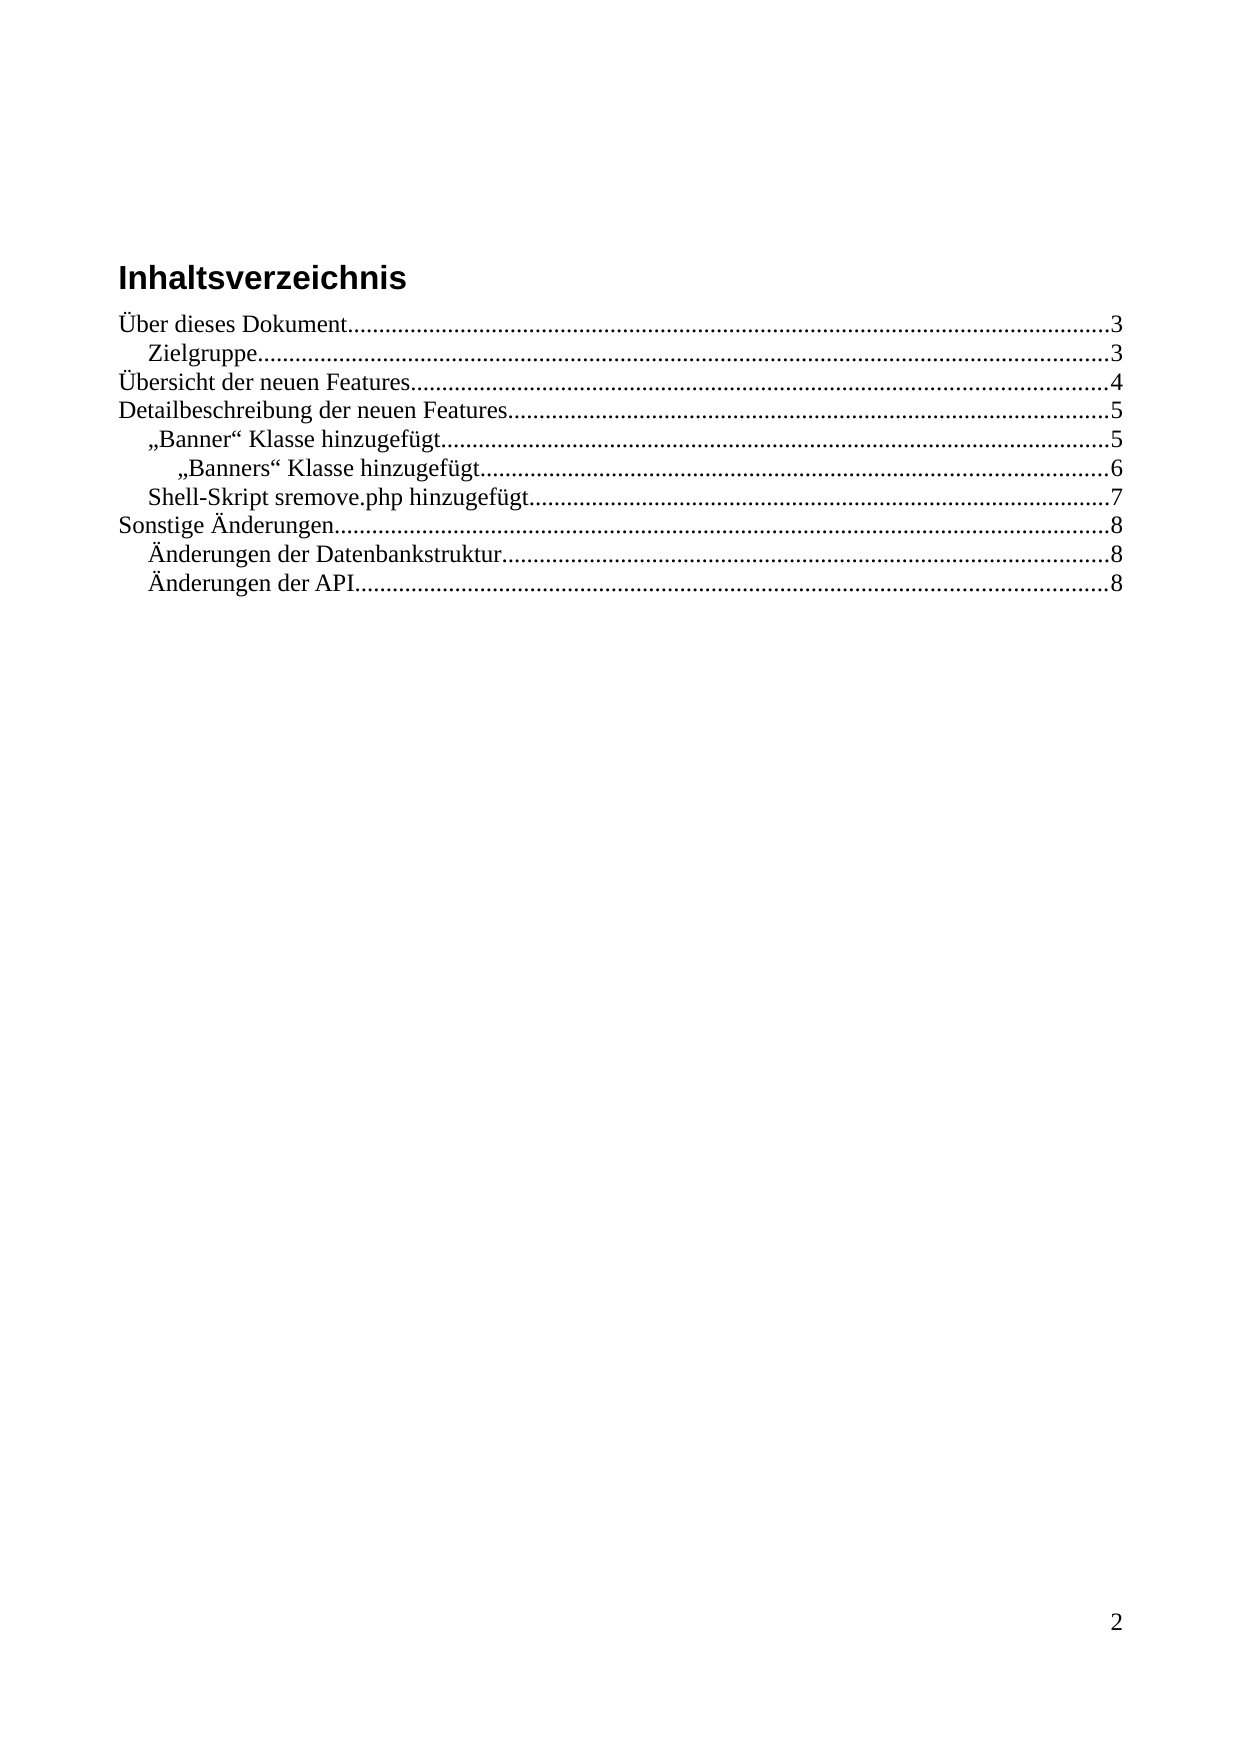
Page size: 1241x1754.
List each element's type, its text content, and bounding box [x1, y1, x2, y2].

text Änderungen der API 8 [148, 568, 1123, 597]
text Übersicht der neuen Features 4 [118, 367, 1123, 395]
text Änderungen der Datenbankstruktur 8 [148, 539, 1123, 568]
subtitle Inhaltsverzeichnis [118, 258, 1123, 297]
text Über dieses Dokument 3 [118, 309, 1123, 338]
text Sonstige Änderungen 8 [118, 510, 1123, 539]
text Zielgruppe 3 [148, 338, 1123, 367]
text „Banners“ Klasse hinzugefügt 6 [177, 453, 1123, 482]
text „Banner“ Klasse hinzugefügt 5 [148, 424, 1123, 453]
text Shell-Skript sremove.php hinzugefügt 7 [148, 482, 1123, 510]
text Detailbeschreibung der neuen Features 5 [118, 395, 1123, 424]
